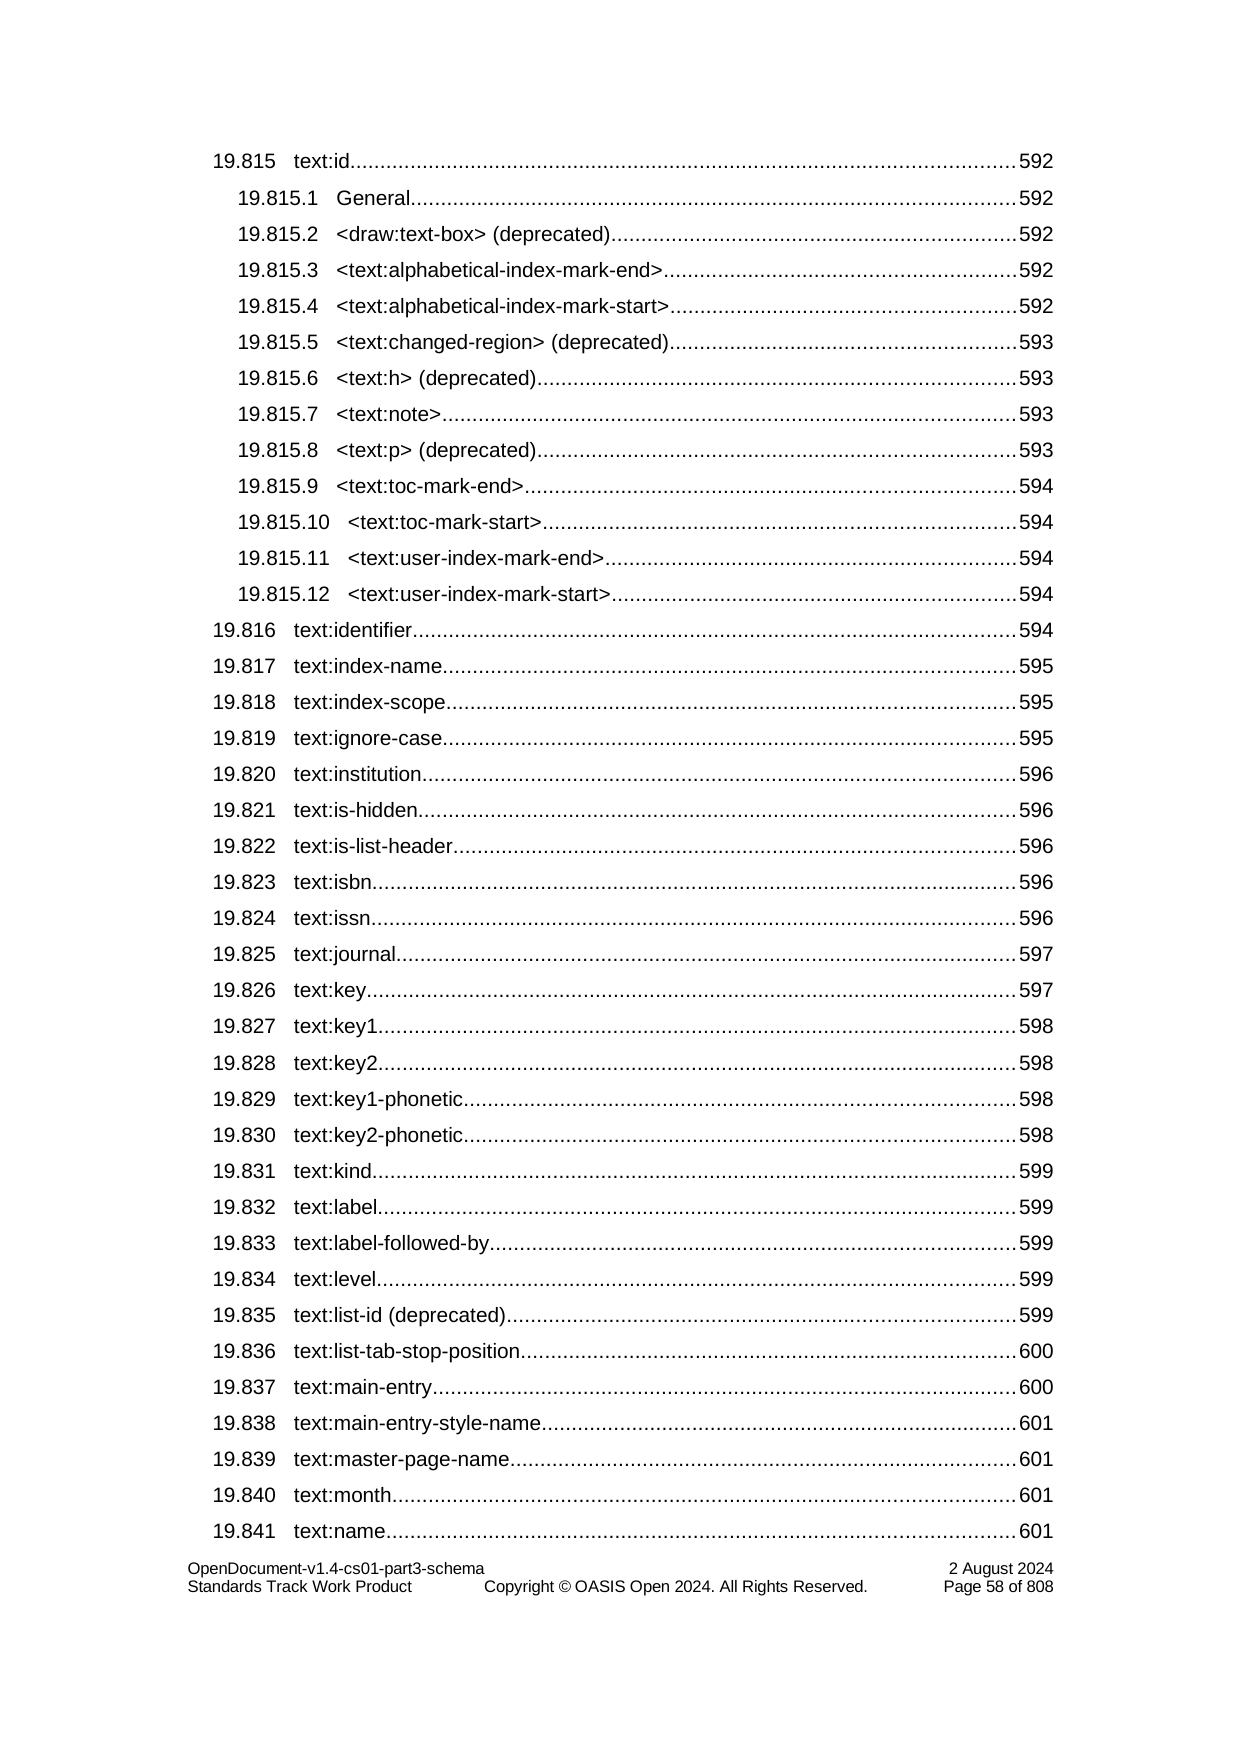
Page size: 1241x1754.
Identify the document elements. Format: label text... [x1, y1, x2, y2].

text 19.828 text:key2 598 [212, 1051, 1053, 1074]
text 19.836 text:list-tab-stop-position 600 [212, 1339, 1053, 1363]
text 19.815.6 <text:h> (deprecated) 593 [237, 366, 1053, 390]
text 19.815.8 <text:p> (deprecated) 593 [237, 438, 1053, 462]
text 19.823 text:isbn 596 [212, 871, 1053, 894]
text 19.815.1 General 592 [237, 186, 1053, 209]
text 19.819 text:ignore-case 595 [212, 727, 1053, 750]
text 19.830 text:key2-phonetic 598 [212, 1123, 1053, 1147]
text 19.815.11 <text:user-index-mark-end> 594 [237, 546, 1053, 570]
text 19.817 text:index-name 595 [212, 654, 1053, 678]
text 19.815.2 <draw:text-box> (deprecated) 592 [237, 222, 1053, 246]
text 19.839 text:master-page-name 601 [212, 1447, 1053, 1471]
text 19.838 text:main-entry-style-name 601 [212, 1411, 1053, 1435]
text 19.815.9 <text:toc-mark-end> 594 [237, 474, 1053, 498]
text 19.831 text:kind 599 [212, 1159, 1053, 1183]
text 19.824 text:issn 596 [212, 907, 1053, 930]
text 19.820 text:institution 596 [212, 763, 1053, 786]
text 19.841 text:name 601 [212, 1519, 1053, 1543]
text 19.815.7 <text:note> 593 [237, 402, 1053, 426]
text 19.815 text:id 592 [212, 150, 1053, 173]
text 19.826 text:key 597 [212, 979, 1053, 1002]
text 19.827 text:key1 598 [212, 1015, 1053, 1038]
text 19.815.12 <text:user-index-mark-start> 594 [237, 582, 1053, 606]
text 19.815.4 <text:alphabetical-index-mark-start> 592 [237, 294, 1053, 318]
text 19.818 text:index-scope 595 [212, 691, 1053, 714]
text 19.815.5 <text:changed-region> (deprecated) 593 [237, 330, 1053, 354]
text 19.822 text:is-list-header 596 [212, 835, 1053, 858]
text 19.825 text:journal 597 [212, 943, 1053, 966]
text 19.829 text:key1-phonetic 598 [212, 1087, 1053, 1111]
text 19.837 text:main-entry 600 [212, 1375, 1053, 1399]
text 19.816 text:identifier 594 [212, 618, 1053, 642]
text 19.815.3 <text:alphabetical-index-mark-end> 592 [237, 258, 1053, 282]
text 19.833 text:label-followed-by 599 [212, 1231, 1053, 1255]
text 19.834 text:level 599 [212, 1267, 1053, 1291]
text 19.832 text:label 599 [212, 1195, 1053, 1219]
text 19.840 text:month 601 [212, 1483, 1053, 1507]
text 19.821 text:is-hidden 596 [212, 799, 1053, 822]
text 19.835 text:list-id (deprecated) 599 [212, 1303, 1053, 1327]
text 19.815.10 <text:toc-mark-start> 594 [237, 510, 1053, 534]
